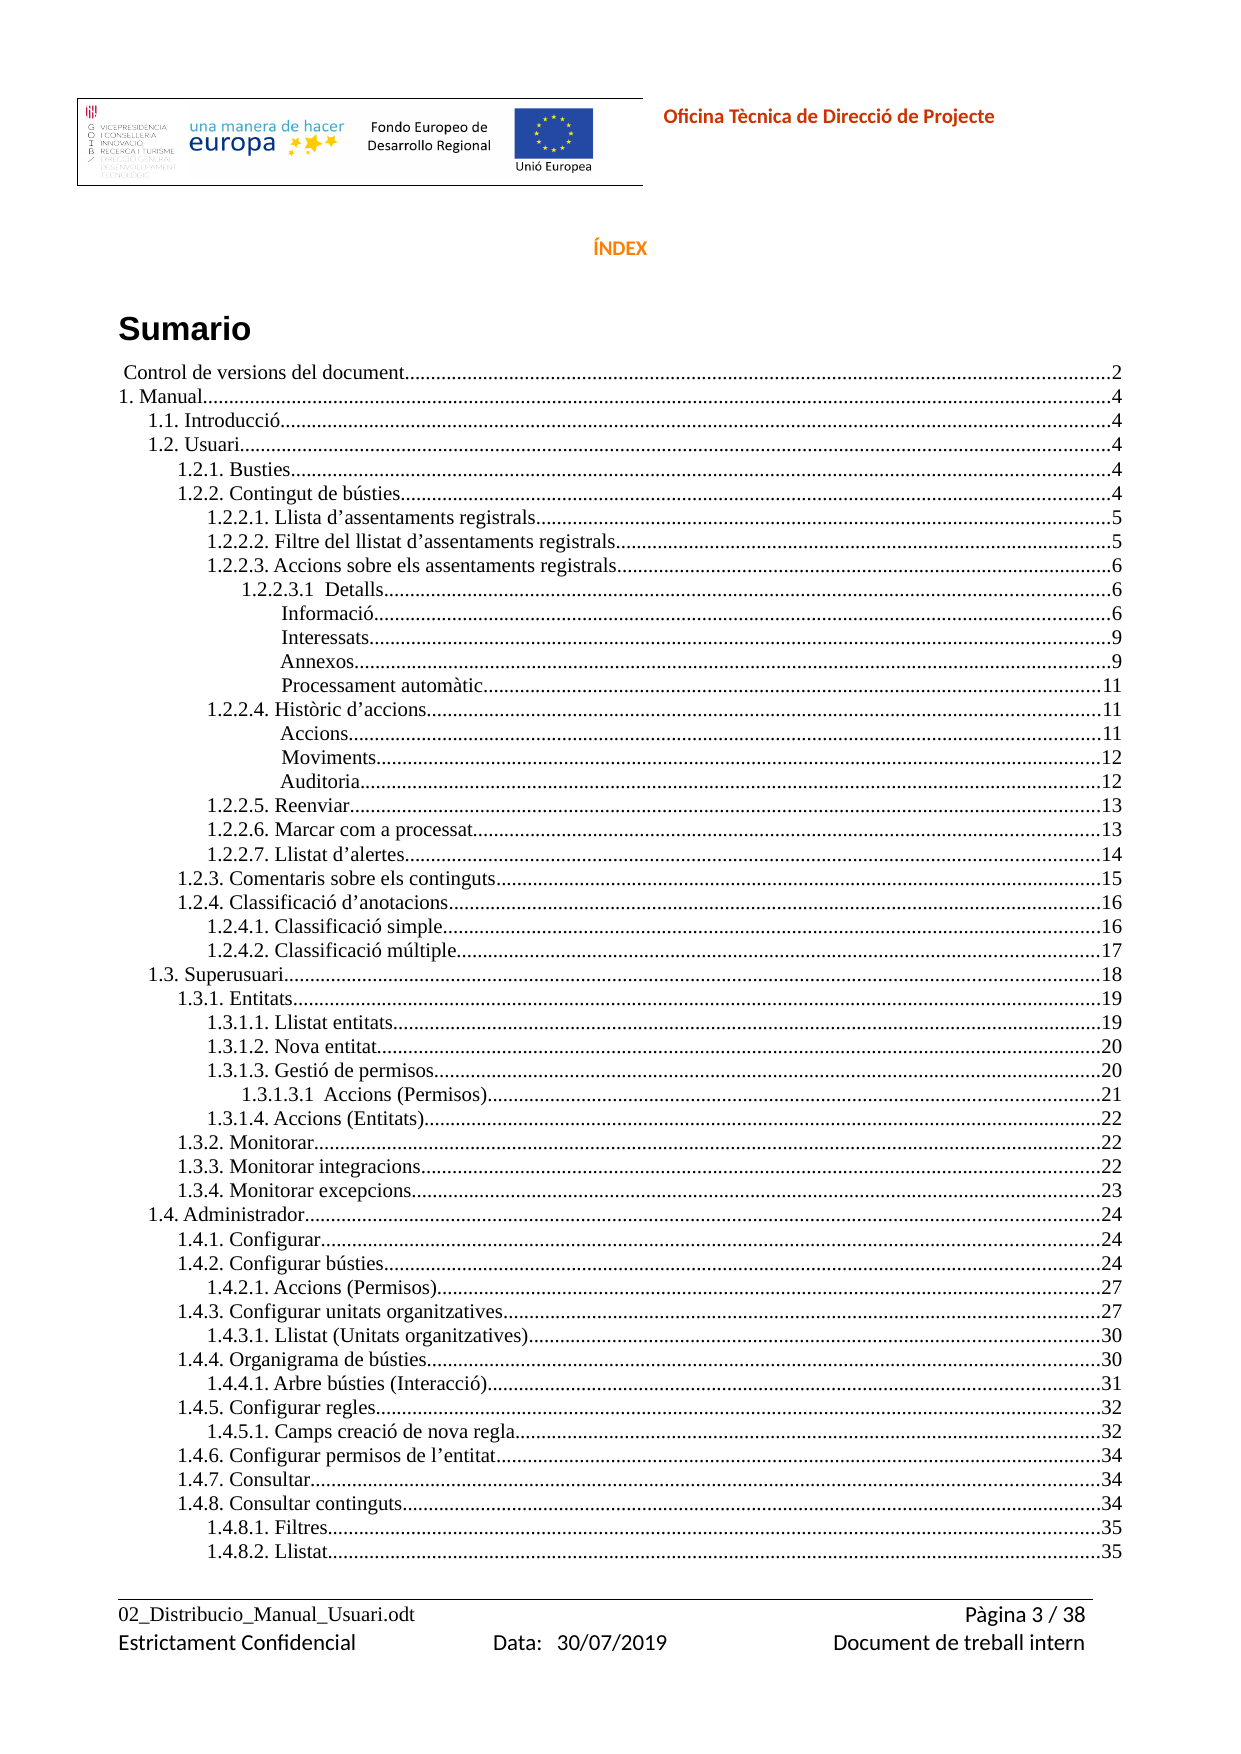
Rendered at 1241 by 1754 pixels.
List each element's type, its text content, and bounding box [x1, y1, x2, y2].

text Moviments 12 [266, 745, 1122, 769]
text 1.4.2.1. Accions (Permisos) 27 [207, 1274, 1122, 1299]
text 1.3.4. Monitorar excepcions 23 [177, 1178, 1122, 1202]
text 1.4.3.1. Llistat (Unitats organitzatives) 30 [207, 1323, 1122, 1347]
text 1.2.2.3. Accions sobre els assentaments registrals 6 [207, 553, 1122, 577]
text 1.4.2. Configurar bústies 24 [177, 1251, 1122, 1274]
text 1.4.8. Consultar continguts 34 [177, 1491, 1122, 1515]
text 1.4.4.1. Arbre bústies (Interacció) 31 [207, 1371, 1122, 1395]
picture [82, 103, 181, 180]
text 1.3.1.1. Llistat entitats 19 [207, 1010, 1122, 1034]
picture [187, 103, 599, 180]
text 1.4.8.1. Filtres 35 [207, 1515, 1122, 1539]
text 1.1. Introducció 4 [148, 408, 1122, 432]
text 1.2.2.1. Llista d’assentaments registrals 5 [207, 504, 1122, 529]
text 1.2.4.1. Classificació simple 16 [207, 914, 1122, 938]
text 1.4.7. Consultar 34 [177, 1467, 1122, 1491]
text 1.3.3. Monitorar integracions 22 [177, 1154, 1122, 1178]
text 1.4.5.1. Camps creació de nova regla. 32 [207, 1419, 1122, 1443]
text Annexos 9 [266, 649, 1122, 673]
text 1.3.2. Monitorar 22 [177, 1130, 1122, 1154]
text 1.2.2.2. Filtre del llistat d’assentaments registrals 5 [207, 529, 1122, 553]
text 1.2.2.7. Llistat d’alertes 14 [207, 841, 1122, 866]
text Accions 11 [266, 721, 1122, 745]
text 1.3.1. Entitats 19 [177, 986, 1122, 1010]
text 1.2.3. Comentaris sobre els continguts 15 [177, 866, 1122, 889]
text 1.2.2.5. Reenviar 13 [207, 793, 1122, 817]
text 1.4.3. Configurar unitats organitzatives 27 [177, 1299, 1122, 1323]
text 1. Manual 4 [118, 384, 1122, 408]
text 1.4.4. Organigrama de bústies 30 [177, 1347, 1122, 1371]
text 1.2.4.2. Classificació múltiple 17 [207, 938, 1122, 962]
text 1.3.1.2. Nova entitat 20 [207, 1034, 1122, 1058]
text 1.2.2.3.1 Detalls 6 [236, 577, 1122, 601]
text 1.2. Usuari 4 [148, 432, 1122, 456]
text Auditoria 12 [266, 769, 1122, 793]
text 1.4.1. Configurar 24 [177, 1226, 1122, 1251]
text 1.2.4. Classificació d’anotacions 16 [177, 889, 1122, 914]
text 1.4. Administrador 24 [148, 1202, 1122, 1226]
text 1.4.8.2. Llistat 35 [207, 1539, 1122, 1563]
text 1.3.1.3. Gestió de permisos 20 [207, 1058, 1122, 1082]
text Informació 6 [266, 601, 1122, 625]
text Processament automàtic 11 [266, 673, 1122, 697]
subtitle Sumario [118, 309, 1122, 348]
text 1.2.2.4. Històric d’accions 11 [207, 697, 1122, 721]
text Control de versions del document 2 [118, 360, 1122, 384]
text ÍNDEX [118, 235, 1122, 260]
text Interessats 9 [266, 625, 1122, 649]
text 1.4.6. Configurar permisos de l’entitat 34 [177, 1443, 1122, 1467]
text 1.3. Superusuari 18 [148, 962, 1122, 986]
text 1.2.2. Contingut de bústies 4 [177, 481, 1122, 504]
text 1.4.5. Configurar regles 32 [177, 1395, 1122, 1419]
text 1.2.1. Busties 4 [177, 456, 1122, 481]
text 1.2.2.6. Marcar com a processat 13 [207, 817, 1122, 841]
text 1.3.1.3.1 Accions (Permisos) 21 [236, 1082, 1122, 1106]
text 1.3.1.4. Accions (Entitats) 22 [207, 1106, 1122, 1130]
